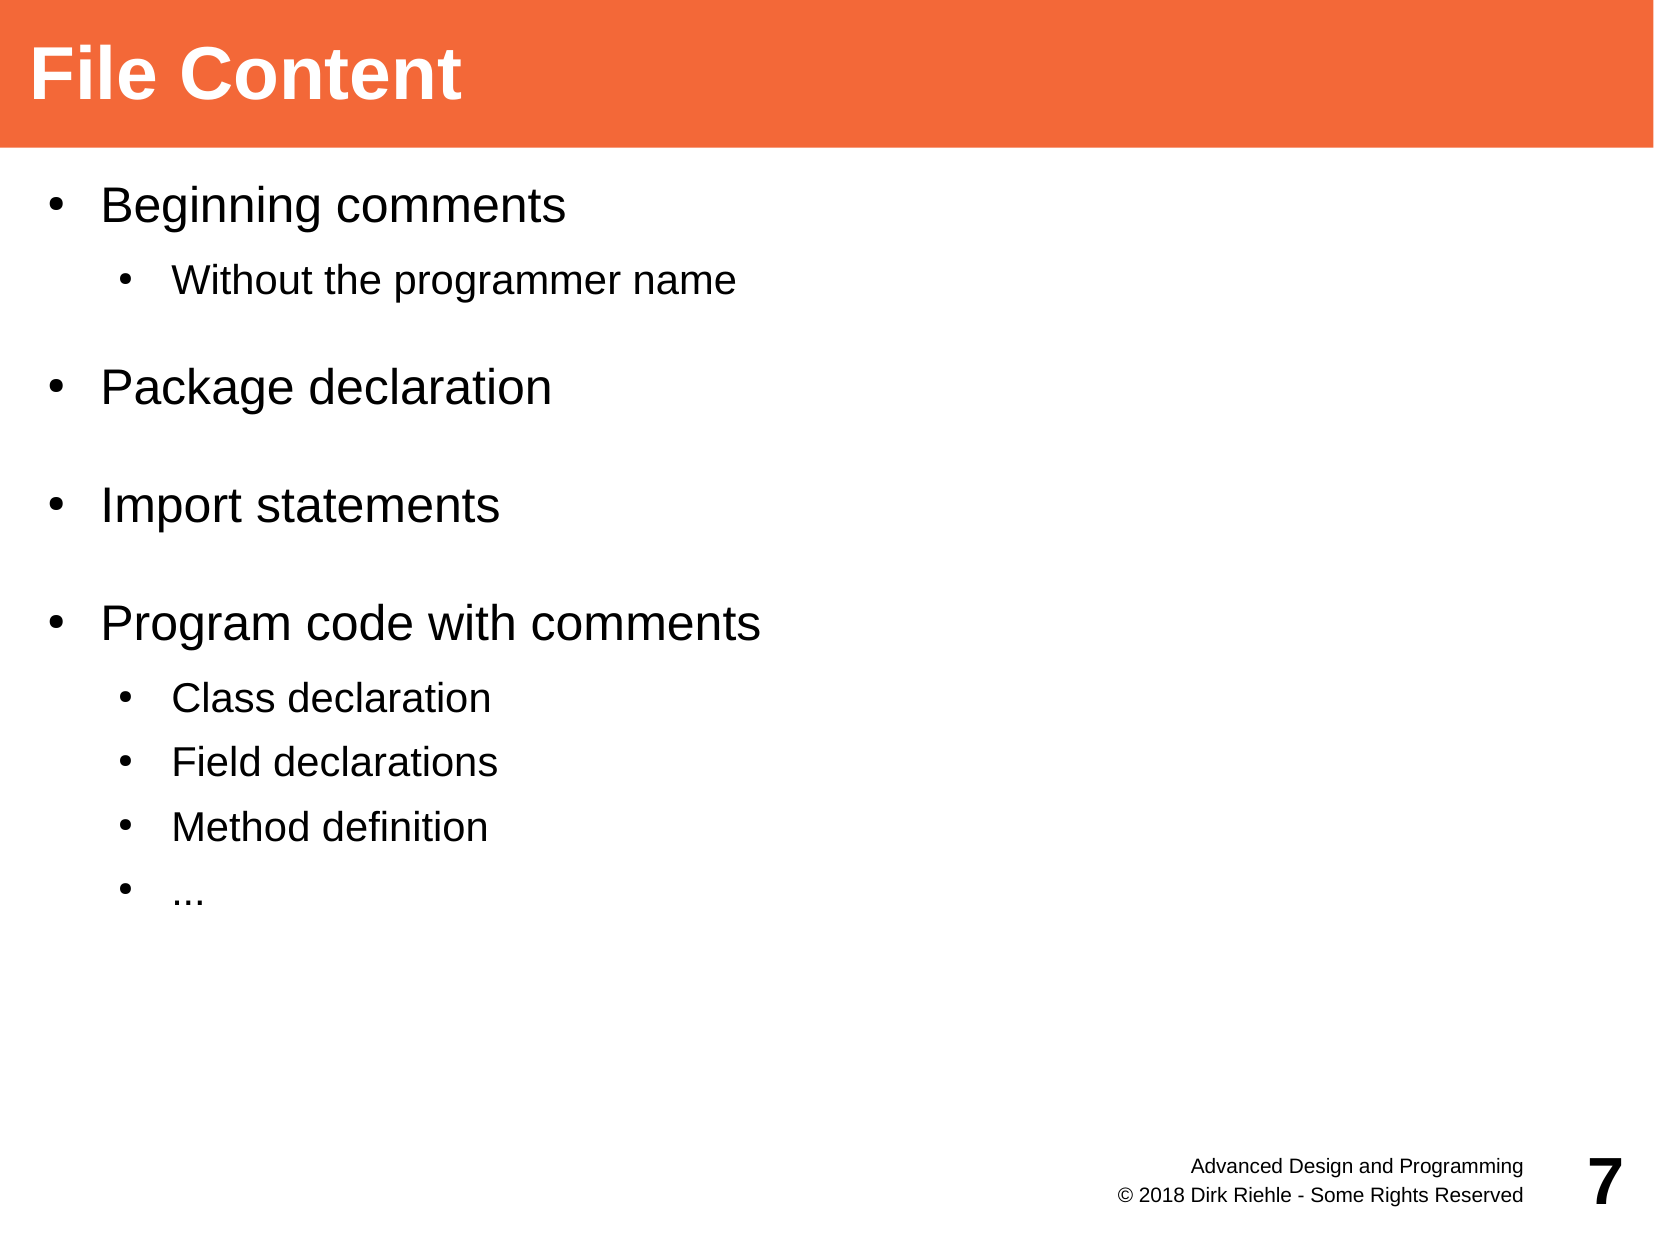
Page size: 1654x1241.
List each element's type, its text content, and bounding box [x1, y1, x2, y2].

list Beginning comments Without the programmer name Package declaration Import statements Program code with comments Class declaration Field declarations Method definition ... [29, 177, 1625, 1063]
title File Content [0, 0, 1654, 148]
